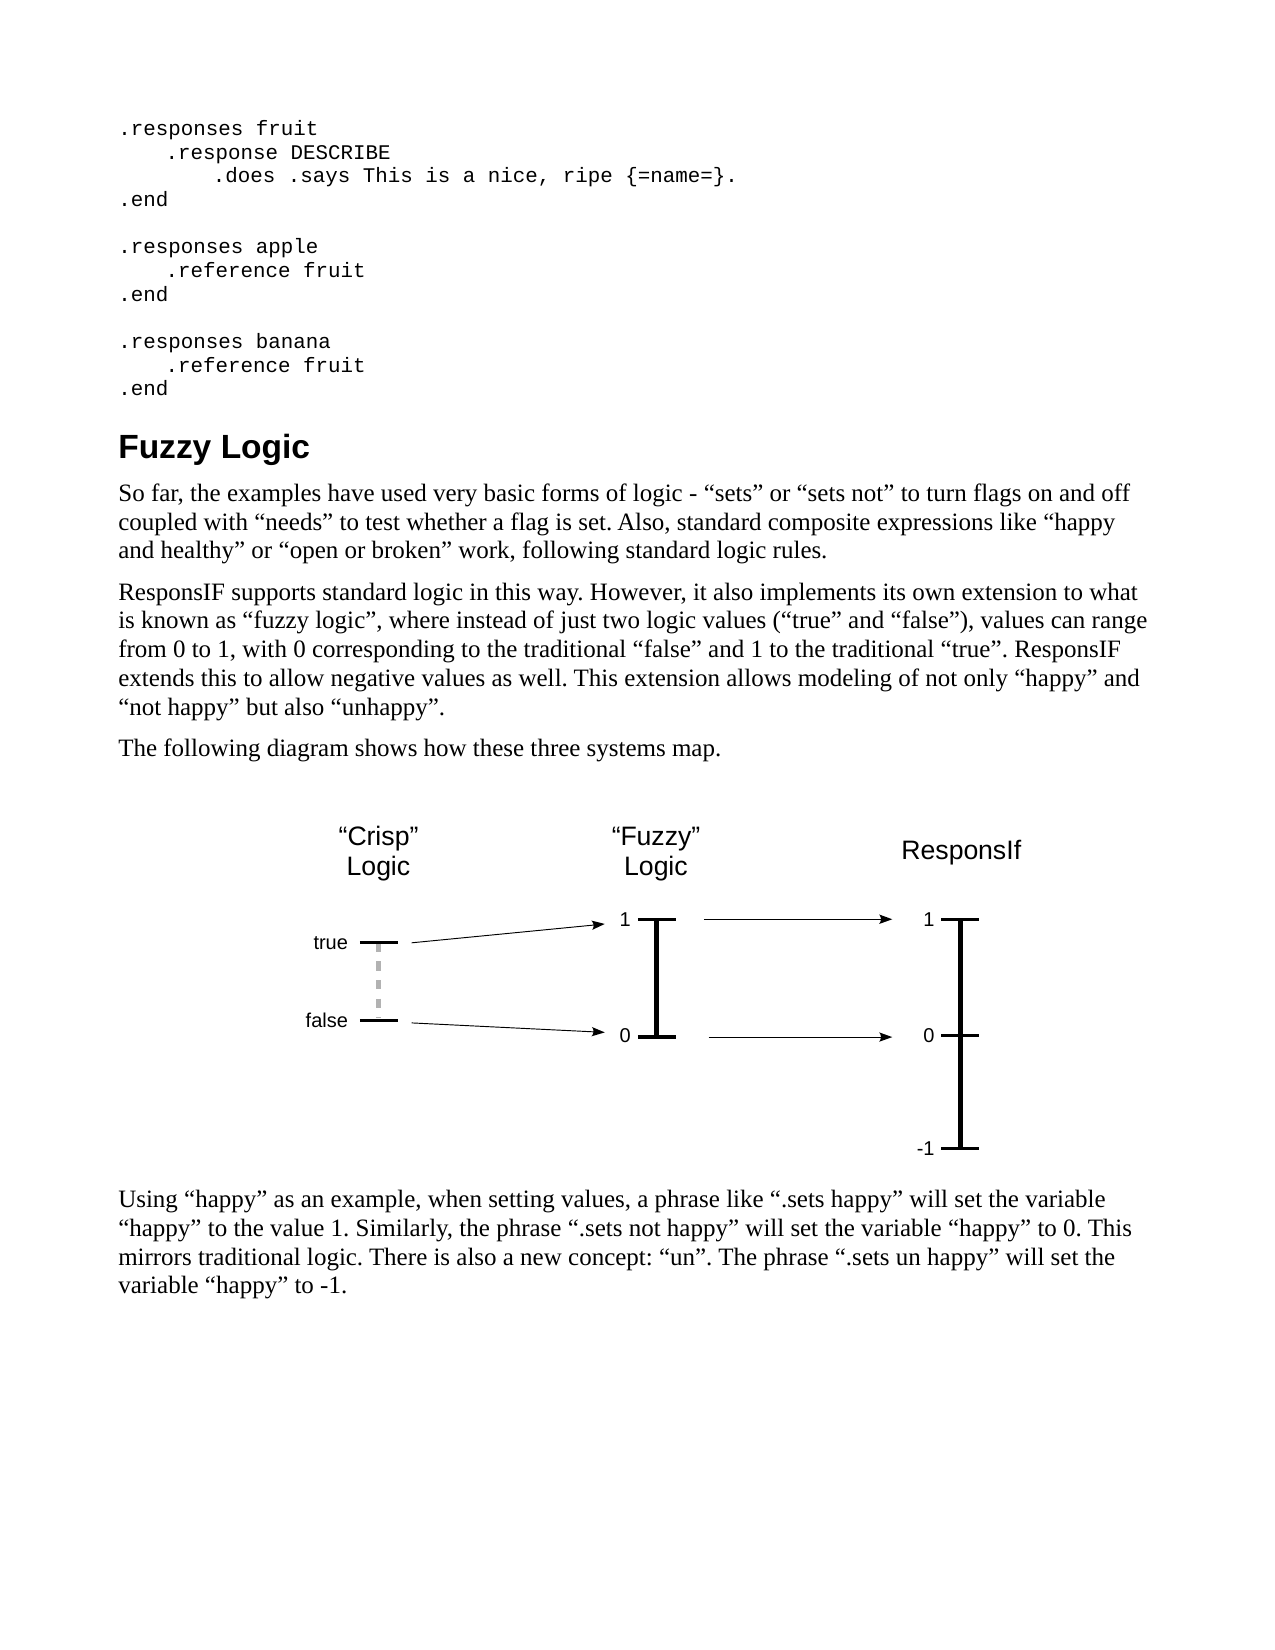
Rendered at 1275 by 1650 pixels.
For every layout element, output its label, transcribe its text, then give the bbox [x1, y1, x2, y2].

text .responses fruit [118, 118, 1157, 142]
text .end [118, 378, 1157, 402]
text .reference fruit [118, 260, 1157, 284]
text .does .says This is a nice, ripe {=name=}. [118, 165, 1157, 189]
text .responses apple [118, 236, 1157, 260]
text ResponsIF supports standard logic in this way. However, it also implements its own extension to what is known as “fuzzy logic”, where instead of just two logic values (“true” and “false”), values can range from 0 to 1, with 0 corresponding to the traditional “false” and 1 to the traditional “true”. ResponsIF extends this to allow negative values as well. This extension allows modeling of not only “happy” and “not happy” but also “unhappy”. [118, 577, 1157, 721]
text .response DESCRIBE [118, 142, 1157, 165]
text Using “happy” as an example, when setting values, a phrase like “.sets happy” will set the variable “happy” to the value 1. Similarly, the phrase “.sets not happy” will set the variable “happy” to 0. This mirrors traditional logic. There is also a new concept: “un”. The phrase “.sets un happy” will set the variable “happy” to -1. [118, 816, 1157, 1299]
subtitle Fuzzy Logic [118, 427, 1157, 466]
text .reference fruit [118, 354, 1157, 378]
text .end [118, 284, 1157, 307]
text .responses banana [118, 331, 1157, 354]
text The following diagram shows how these three systems map. [118, 733, 1157, 762]
text So far, the examples have used very basic forms of logic - “sets” or “sets not” to turn flags on and off coupled with “needs” to test whether a flag is set. Also, standard composite expressions like “happy and healthy” or “open or broken” work, following standard logic rules. [118, 478, 1157, 564]
text .end [118, 189, 1157, 213]
